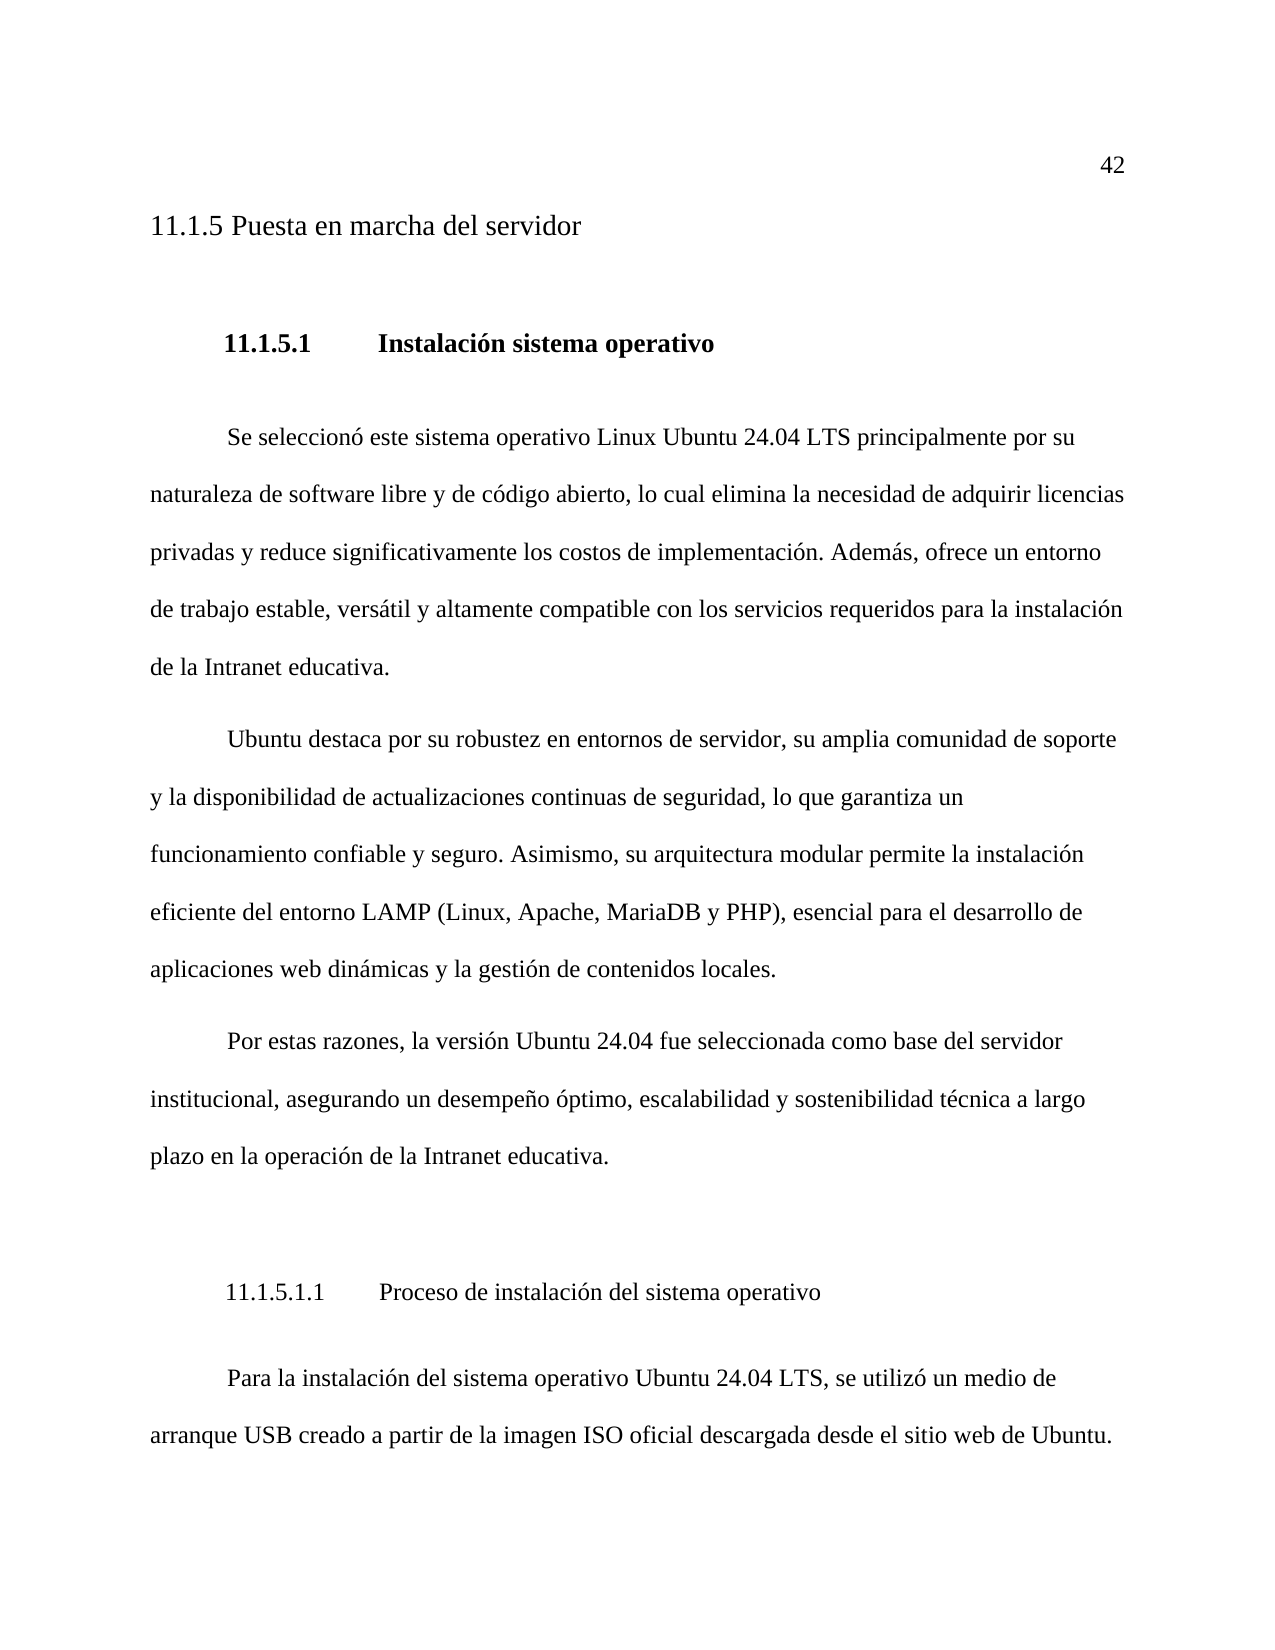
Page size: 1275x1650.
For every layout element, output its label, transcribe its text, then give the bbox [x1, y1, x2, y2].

subtitle Puesta en marcha del servidor [150, 208, 1125, 242]
subtitle Instalación sistema operativo [223, 327, 1125, 358]
text Ubuntu destaca por su robustez en entornos de servidor, su amplia comunidad de soporte y la disponibilidad de actualizaciones continuas de seguridad, lo que garantiza un funcionamiento confiable y seguro. Asimismo, su arquitectura modular permite la instalación eficiente del entorno LAMP (Linux, Apache, MariaDB y PHP), esencial para el desarrollo de aplicaciones web dinámicas y la gestión de contenidos locales. [150, 724, 1125, 983]
text Por estas razones, la versión Ubuntu 24.04 fue seleccionada como base del servidor institucional, asegurando un desempeño óptimo, escalabilidad y sostenibilidad técnica a largo plazo en la operación de la Intranet educativa. [150, 1026, 1125, 1170]
text Se seleccionó este sistema operativo Linux Ubuntu 24.04 LTS principalmente por su naturaleza de software libre y de código abierto, lo cual elimina la necesidad de adquirir licencias privadas y reduce significativamente los costos de implementación. Además, ofrece un entorno de trabajo estable, versátil y altamente compatible con los servicios requeridos para la instalación de la Intranet educativa. [150, 422, 1125, 681]
subtitle Proceso de instalación del sistema operativo [225, 1277, 1125, 1306]
text Para la instalación del sistema operativo Ubuntu 24.04 LTS, se utilizó un medio de arranque USB creado a partir de la imagen ISO oficial descargada desde el sitio web de Ubuntu. [150, 1363, 1125, 1449]
